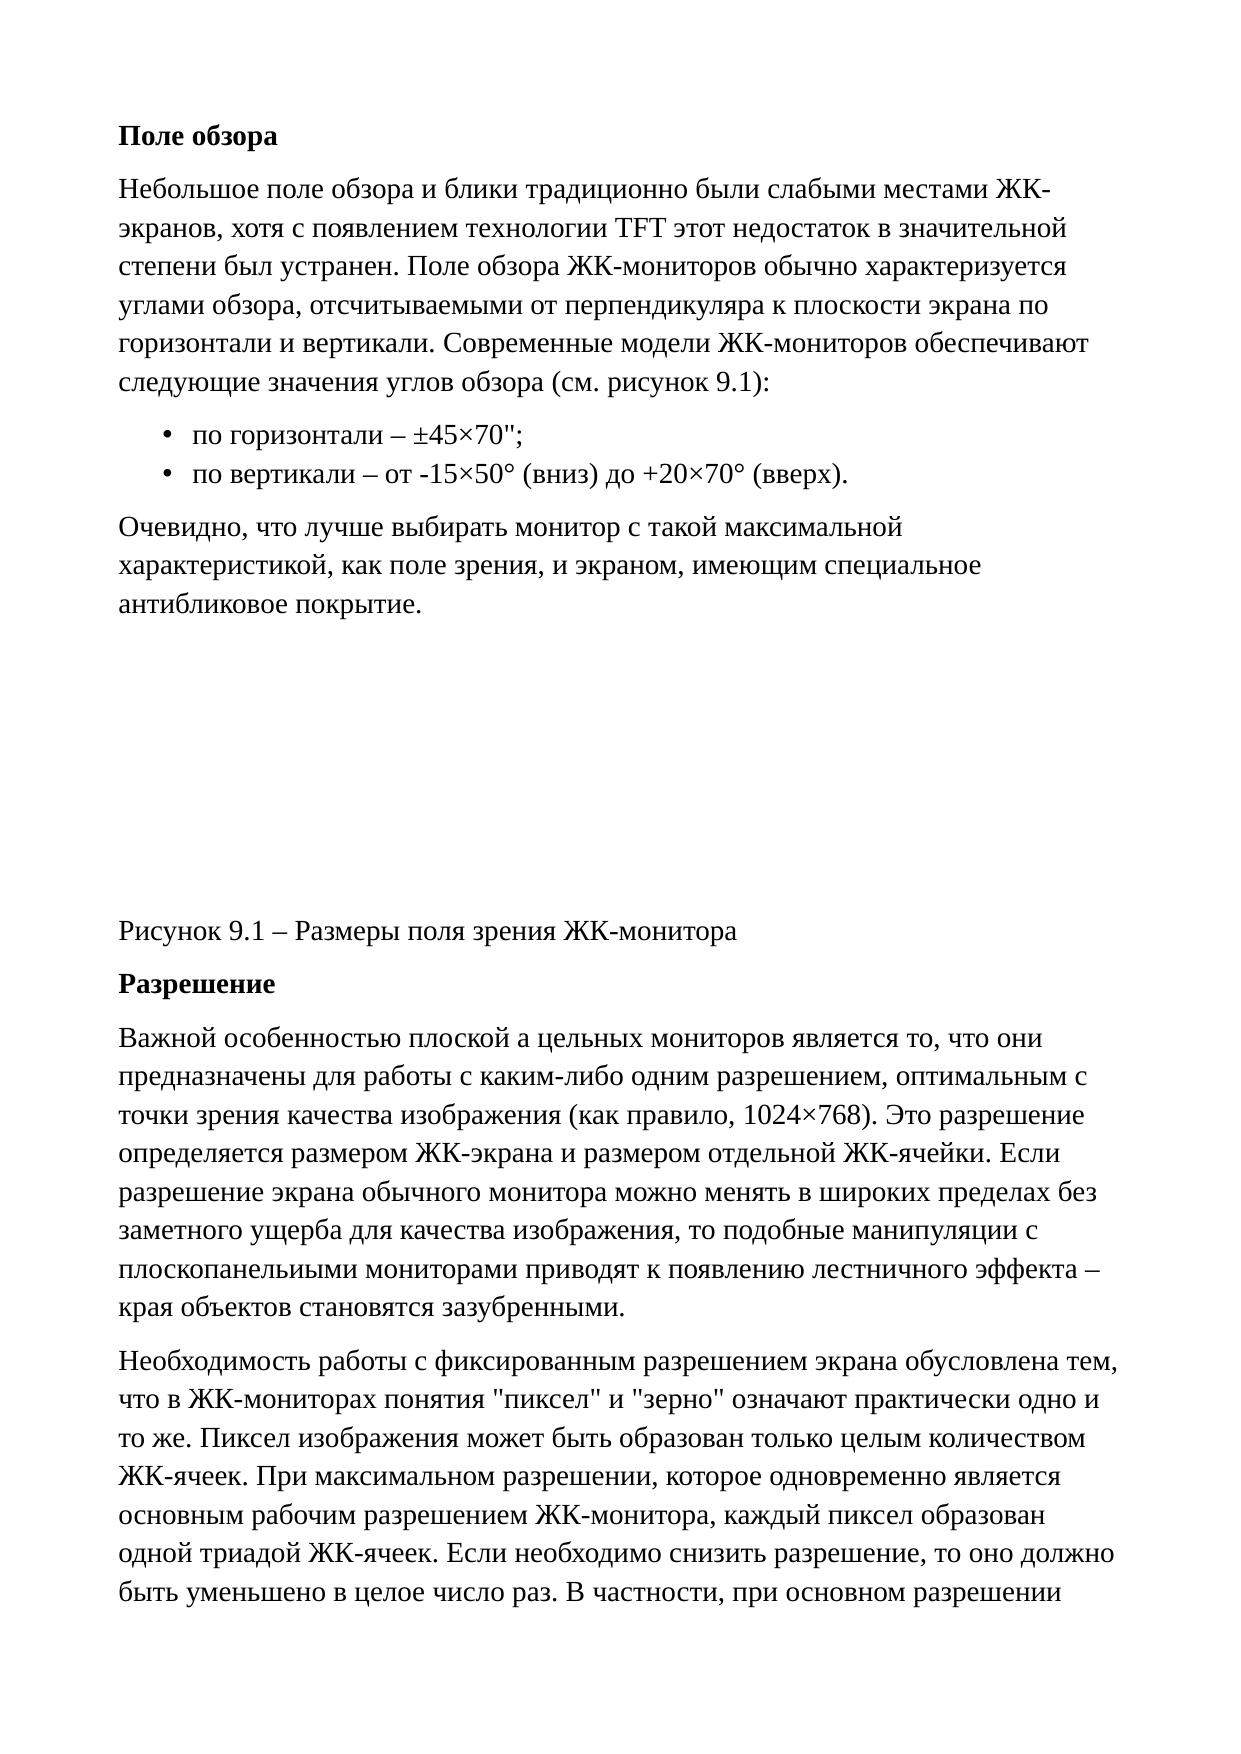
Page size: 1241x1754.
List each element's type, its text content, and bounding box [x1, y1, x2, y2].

text Поле обзора [118, 118, 1122, 152]
text Очевидно, что лучше выбирать монитор с такой максимальной характеристикой, как поле зрения, и экраном, имеющим специальное антибликовое покрытие. [118, 509, 1122, 619]
text Важной особенностью плоской а цельных мониторов является то, что они предназначены для работы с каким-либо одним разрешением, оптимальным с точки зрения качества изображения (как правило, 1024×768). Это разрешение определяется размером ЖК-экрана и размером отдельной ЖК-ячейки. Если разрешение экрана обычного монитора можно менять в широких пределах без заметного ущерба для качества изображения, то подобные манипуляции с плоскопанельиыми мониторами приводят к появлению лестничного эффекта – края объектов становятся зазубренными. [118, 1020, 1122, 1323]
list по вертикали – от -15×50° (вниз) до +20×70° (вверх). [162, 456, 1122, 489]
text Разрешение [118, 967, 1122, 1000]
text Небольшое поле обзора и блики традиционно были слабыми местами ЖК-экранов, хотя с появлением технологии TFT этот недостаток в значительной степени был устранен. Поле обзора ЖК-мониторов обычно характеризуется углами обзора, отсчитываемыми от перпендикуляра к плоскости экрана по горизонтали и вертикали. Современные модели ЖК-мониторов обеспечивают следующие значения углов обзора (см. рисунок 9.1): [118, 171, 1122, 397]
text Рисунок 9.1 – Размеры поля зрения ЖК-монитора [118, 913, 1122, 947]
list по горизонтали – ±45×70"; [162, 417, 1122, 451]
text Необходимость работы с фиксированным разрешением экрана обусловлена тем, что в ЖК-мониторах понятия "пиксел" и "зерно" означают практически одно и то же. Пиксел изображения может быть образован только целым количеством ЖК-ячеек. При максимальном разрешении, которое одновременно является основным рабочим разрешением ЖК-монитора, каждый пиксел образован одной триадой ЖК-ячеек. Если необходимо снизить разрешение, то оно должно быть уменьшено в целое число раз. В частности, при основном разрешении [118, 1343, 1122, 1607]
